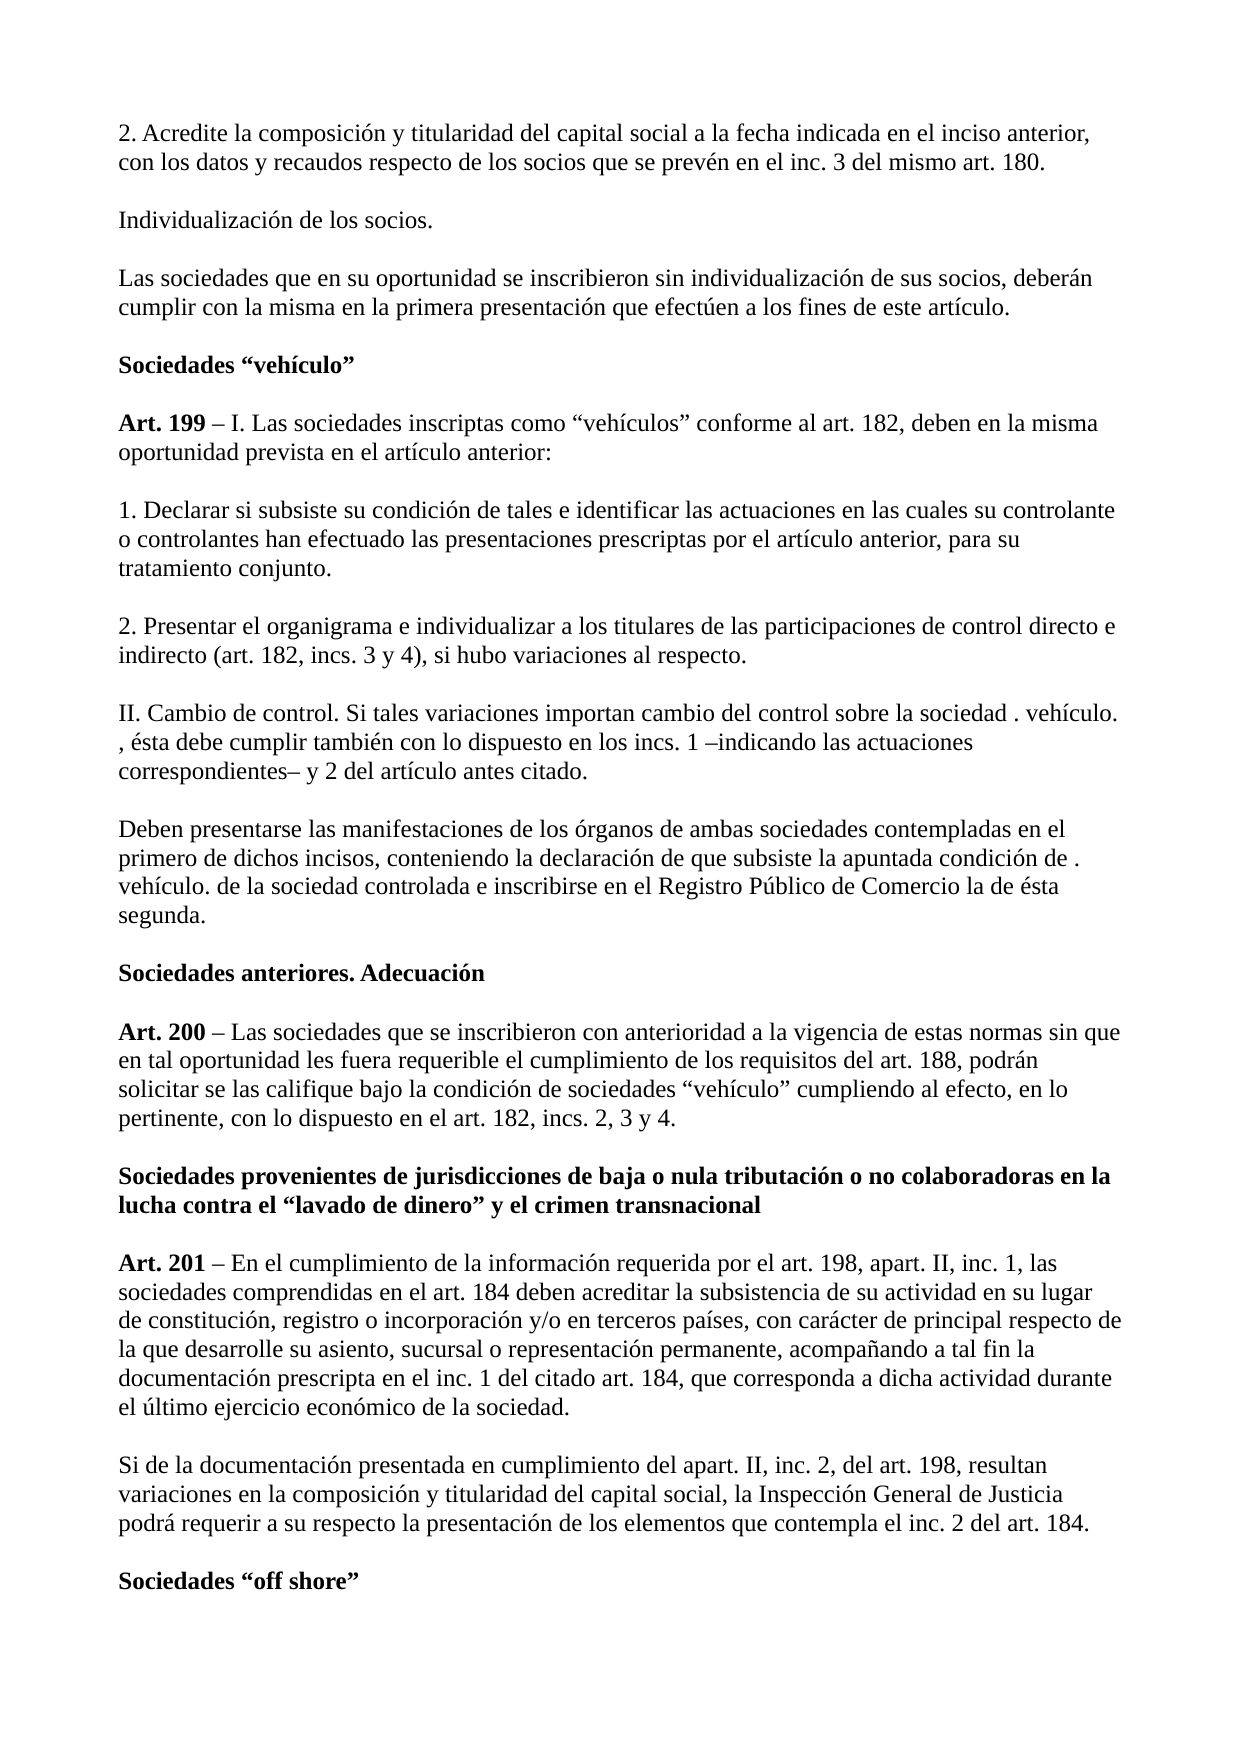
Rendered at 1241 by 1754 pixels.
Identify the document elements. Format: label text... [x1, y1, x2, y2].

table_header 2. Acredite la composición y titularidad del capital social a la fecha indicada en el inciso anterior, con los datos y recaudos respecto de los socios que se prevén en el inc. 3 del mismo art. 180. Individualización de los socios. Las sociedades que en su oportunidad se inscribieron sin individualización de sus socios, deberán cumplir con la misma en la primera presentación que efectúen a los fines de este artículo. Sociedades “vehículo” Art. 199 – I. Las sociedades inscriptas como “vehículos” conforme al art. 182, deben en la misma oportunidad prevista en el artículo anterior: 1. Declarar si subsiste su condición de tales e identificar las actuaciones en las cuales su controlante o controlantes han efectuado las presentaciones prescriptas por el artículo anterior, para su tratamiento conjunto. 2. Presentar el organigrama e individualizar a los titulares de las participaciones de control directo e indirecto (art. 182, incs. 3 y 4), si hubo variaciones al respecto. II. Cambio de control. Si tales variaciones importan cambio del control sobre la sociedad . vehículo. , ésta debe cumplir también con lo dispuesto en los incs. 1 –indicando las actuaciones correspondientes– y 2 del artículo antes citado. Deben presentarse las manifestaciones de los órganos de ambas sociedades contempladas en el primero de dichos incisos, conteniendo la declaración de que subsiste la apuntada condición de . vehículo. de la sociedad controlada e inscribirse en el Registro Público de Comercio la de ésta segunda. Sociedades anteriores. Adecuación Art. 200 – Las sociedades que se inscribieron con anterioridad a la vigencia de estas normas sin que en tal oportunidad les fuera requerible el cumplimiento de los requisitos del art. 188, podrán solicitar se las califique bajo la condición de sociedades “vehículo” cumpliendo al efecto, en lo pertinente, con lo dispuesto en el art. 182, incs. 2, 3 y 4. Sociedades provenientes de jurisdicciones de baja o nula tributación o no colaboradoras en la lucha contra el “lavado de dinero” y el crimen transnacional Art. 201 – En el cumplimiento de la información requerida por el art. 198, apart. II, inc. 1, las sociedades comprendidas en el art. 184 deben acreditar la subsistencia de su actividad en su lugar de constitución, registro o incorporación y/o en terceros países, con carácter de principal respecto de la que desarrolle su asiento, sucursal o representación permanente, acompañando a tal fin la documentación prescripta en el inc. 1 del citado art. 184, que corresponda a dicha actividad durante el último ejercicio económico de la sociedad. Si de la documentación presentada en cumplimiento del apart. II, inc. 2, del art. 198, resultan variaciones en la composición y titularidad del capital social, la Inspección General de Justicia podrá requerir a su respecto la presentación de los elementos que contempla el inc. 2 del art. 184. Sociedades “off shore” [118, 118, 1122, 1624]
